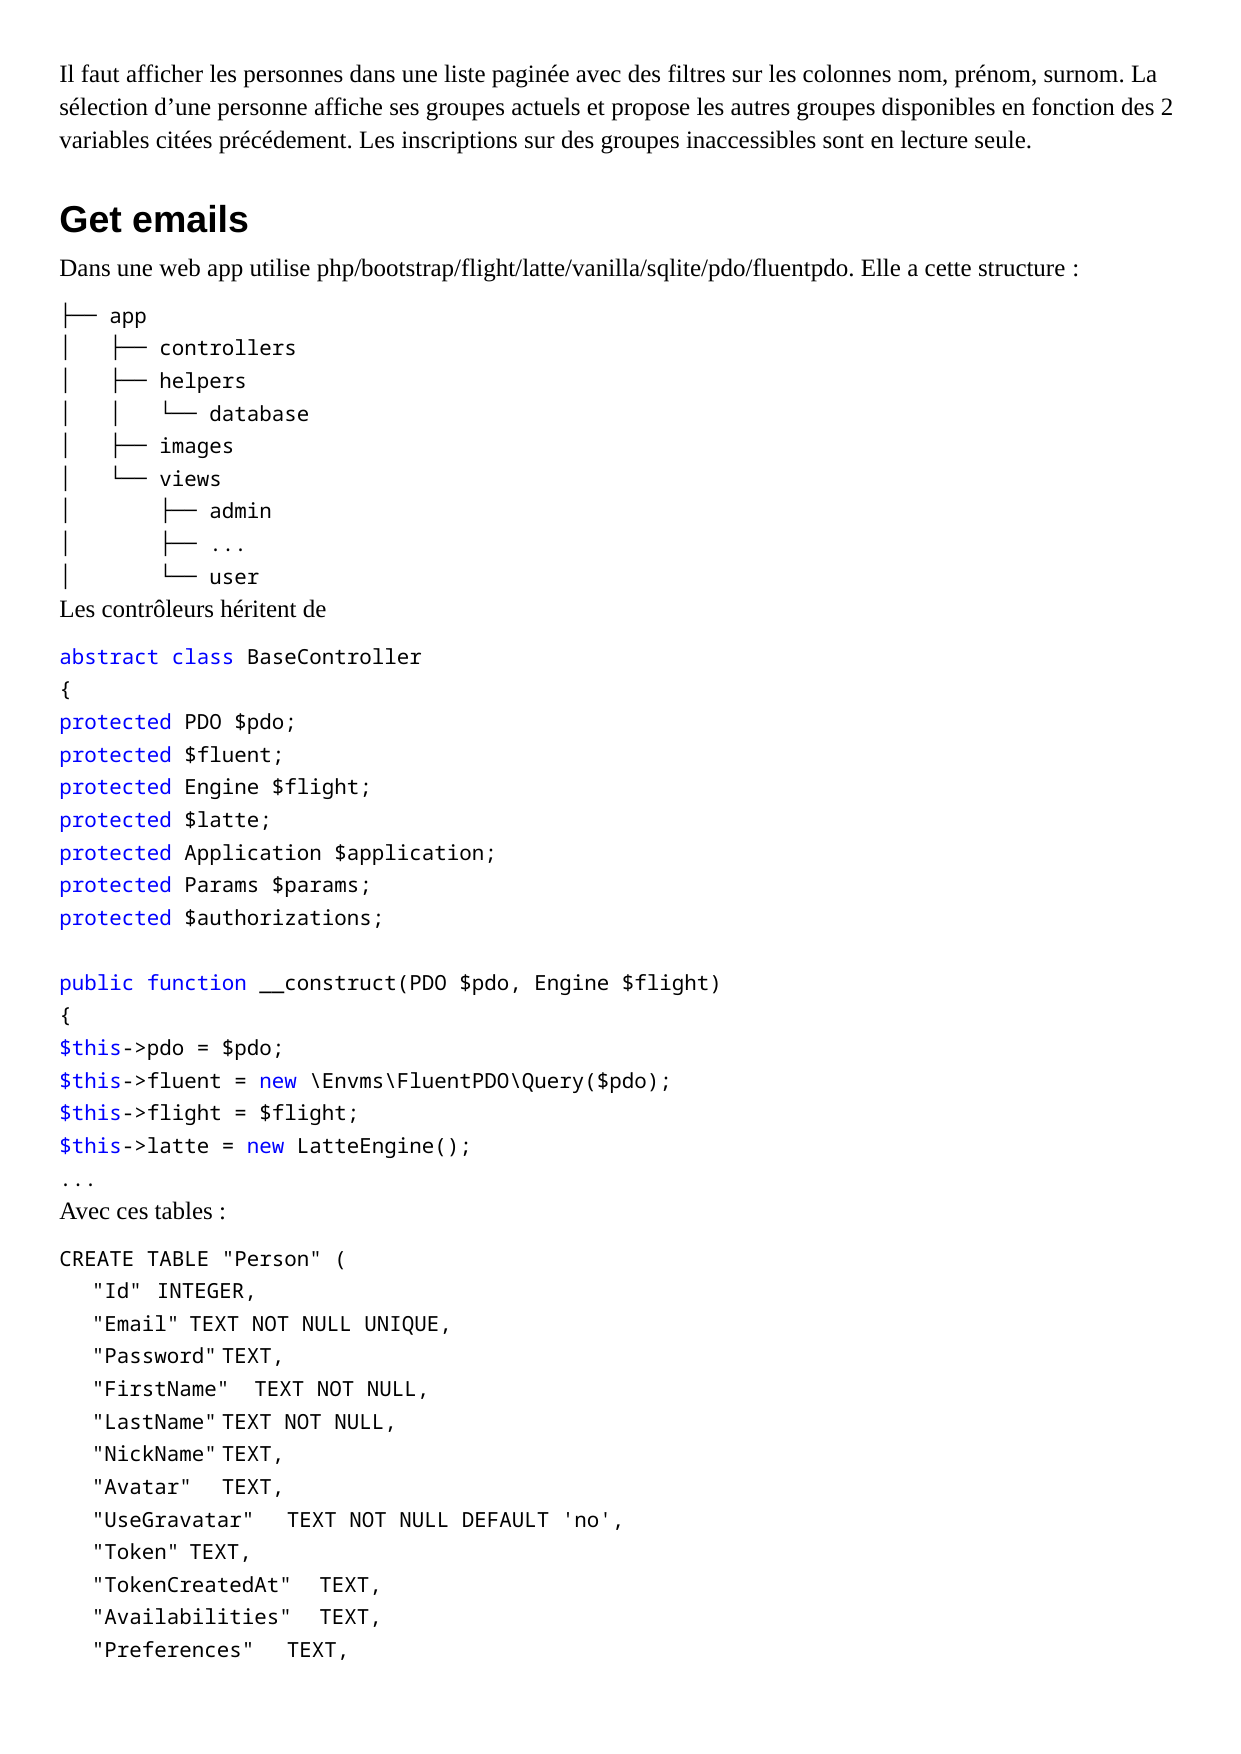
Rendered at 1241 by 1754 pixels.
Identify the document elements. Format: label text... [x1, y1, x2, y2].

text Les contrôleurs héritent de [59, 594, 1181, 623]
text │ ├── ... [59, 529, 1181, 558]
text abstract class BaseController [59, 642, 1181, 670]
text "UseGravatar" TEXT NOT NULL DEFAULT 'no', [59, 1505, 1181, 1533]
text { [59, 1001, 1181, 1029]
text Avec ces tables : [59, 1196, 1181, 1225]
subtitle Get emails [59, 198, 1181, 241]
text "Avatar" TEXT, [59, 1472, 1181, 1501]
text │ └── user [59, 562, 1181, 590]
text │ ├── helpers [59, 366, 1181, 394]
text "Token" TEXT, [59, 1537, 1181, 1566]
text "TokenCreatedAt" TEXT, [59, 1570, 1181, 1598]
text "Password" TEXT, [59, 1342, 1181, 1370]
text Il faut afficher les personnes dans une liste paginée avec des filtres sur les colonnes nom, prénom, surnom. La sélection d’une personne affiche ses groupes actuels et propose les autres groupes disponibles en fonction des 2 variables citées précédement. Les inscriptions sur des groupes inaccessibles sont en lecture seule. [59, 59, 1181, 154]
text protected $authorizations; [59, 903, 1181, 931]
text "Preferences" TEXT, [59, 1635, 1181, 1663]
text protected PDO $pdo; [59, 707, 1181, 736]
text "LastName" TEXT NOT NULL, [59, 1407, 1181, 1435]
text $this->pdo = $pdo; [59, 1033, 1181, 1062]
text "FirstName" TEXT NOT NULL, [59, 1374, 1181, 1403]
text $this->flight = $flight; [59, 1098, 1181, 1127]
text protected Params $params; [59, 870, 1181, 899]
text protected $latte; [59, 805, 1181, 833]
text Dans une web app utilise php/bootstrap/flight/latte/vanilla/sqlite/pdo/fluentpdo. Elle a cette structure : [59, 253, 1181, 282]
text protected Application $application; [59, 838, 1181, 866]
text "Availabilities" TEXT, [59, 1602, 1181, 1631]
text │ ├── controllers [59, 333, 1181, 362]
text "NickName" TEXT, [59, 1439, 1181, 1468]
text │ └── views [59, 464, 1181, 492]
text protected $fluent; [59, 740, 1181, 768]
text │ ├── images [59, 431, 1181, 460]
text ├── app [59, 301, 1181, 329]
text public function __construct(PDO $pdo, Engine $flight) [59, 968, 1181, 996]
text ... [59, 1164, 1181, 1192]
text │ ├── admin [59, 497, 1181, 525]
text $this->latte = new LatteEngine(); [59, 1131, 1181, 1159]
text "Id" INTEGER, [59, 1276, 1181, 1305]
text { [59, 674, 1181, 703]
text │ │ └── database [59, 399, 1181, 427]
text $this->fluent = new \Envms\FluentPDO\Query($pdo); [59, 1066, 1181, 1094]
text CREATE TABLE "Person" ( [59, 1244, 1181, 1272]
text "Email" TEXT NOT NULL UNIQUE, [59, 1309, 1181, 1337]
text protected Engine $flight; [59, 772, 1181, 801]
